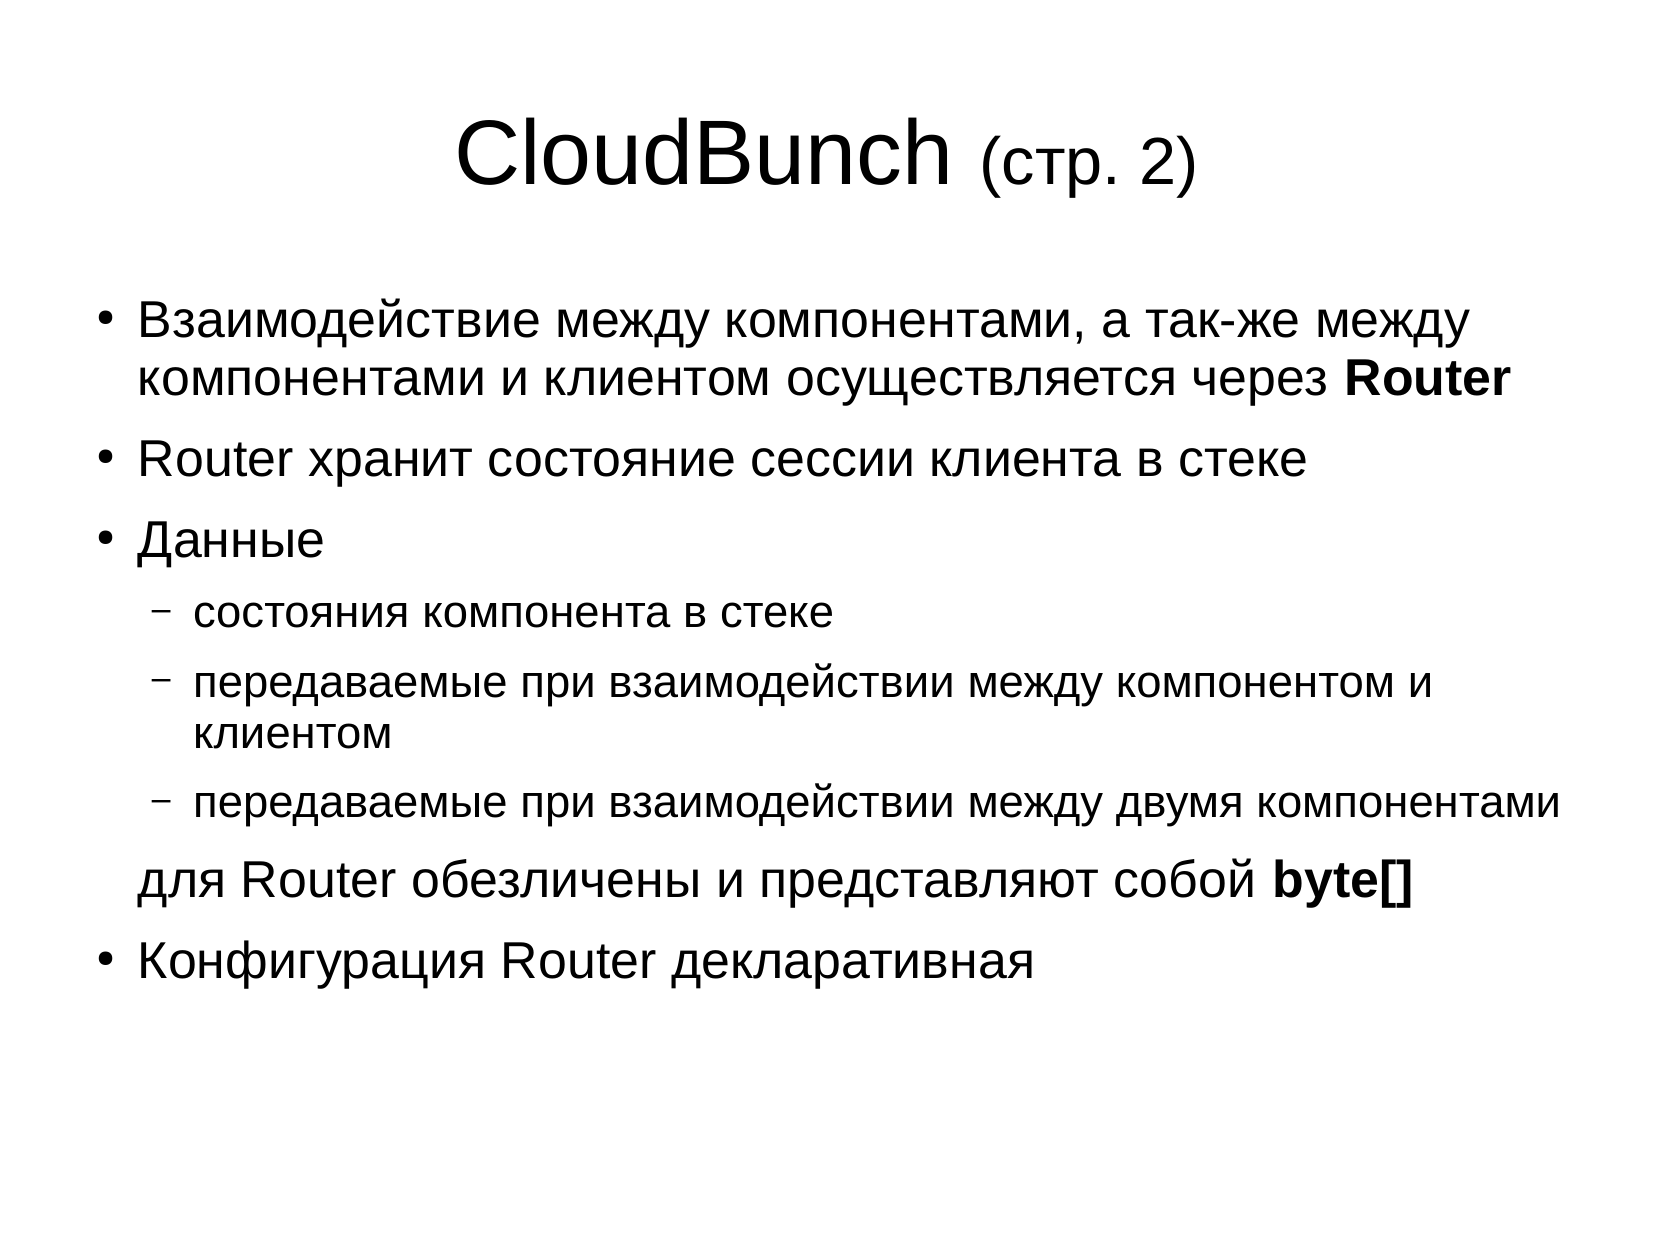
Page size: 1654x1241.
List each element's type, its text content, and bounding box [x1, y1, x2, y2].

list Взаимодействие между компонентами, а так-же между компонентами и клиентом осуществляется через Router Router хранит состояние сессии клиента в стеке Данные состояния компонента в стеке передаваемые при взаимодействии между компонентом и клиентом передаваемые при взаимодействии между двумя компонентами для Router обезличены и представляют собой byte[] Конфигурация Router декларативная [82, 290, 1571, 1010]
title CloudBunch (стр. 2) [82, 49, 1571, 257]
